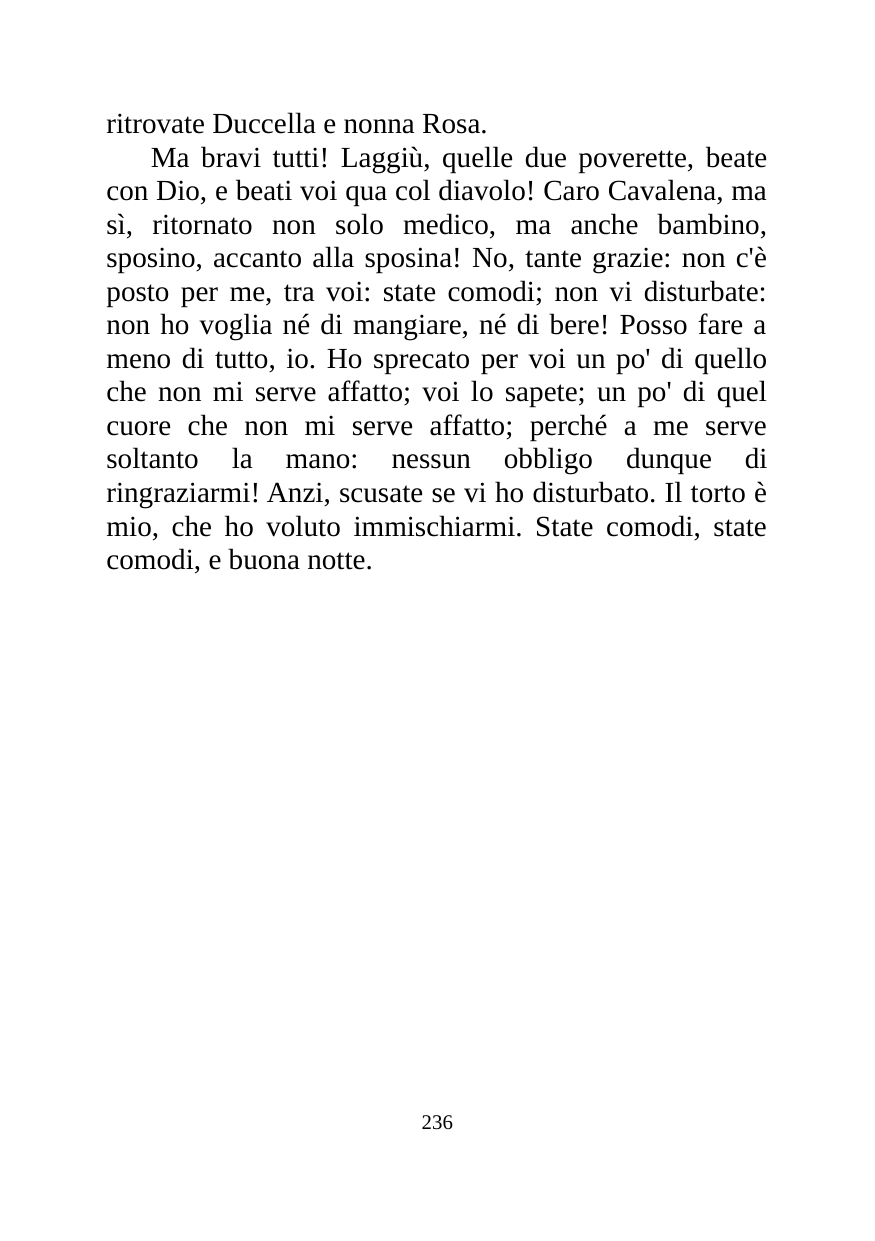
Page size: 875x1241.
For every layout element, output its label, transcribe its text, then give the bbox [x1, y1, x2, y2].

text Ma bravi tutti! Laggiù, quelle due poverette, beate con Dio, e beati voi qua col diavolo! Caro Cavalena, ma sì, ritornato non solo medico, ma anche bambino, sposino, accanto alla sposina! No, tante grazie: non c'è posto per me, tra voi: state comodi; non vi disturbate: non ho voglia né di mangiare, né di bere! Posso fare a meno di tutto, io. Ho sprecato per voi un po' di quello che non mi serve affatto; voi lo sapete; un po' di quel cuore che non mi serve affatto; perché a me serve soltanto la mano: nessun obbligo dunque di ringraziarmi! Anzi, scusate se vi ho disturbato. Il torto è mio, che ho voluto immischiarmi. State comodi, state comodi, e buona notte. [106, 140, 768, 576]
text ritrovate Duccella e nonna Rosa. [106, 106, 768, 140]
